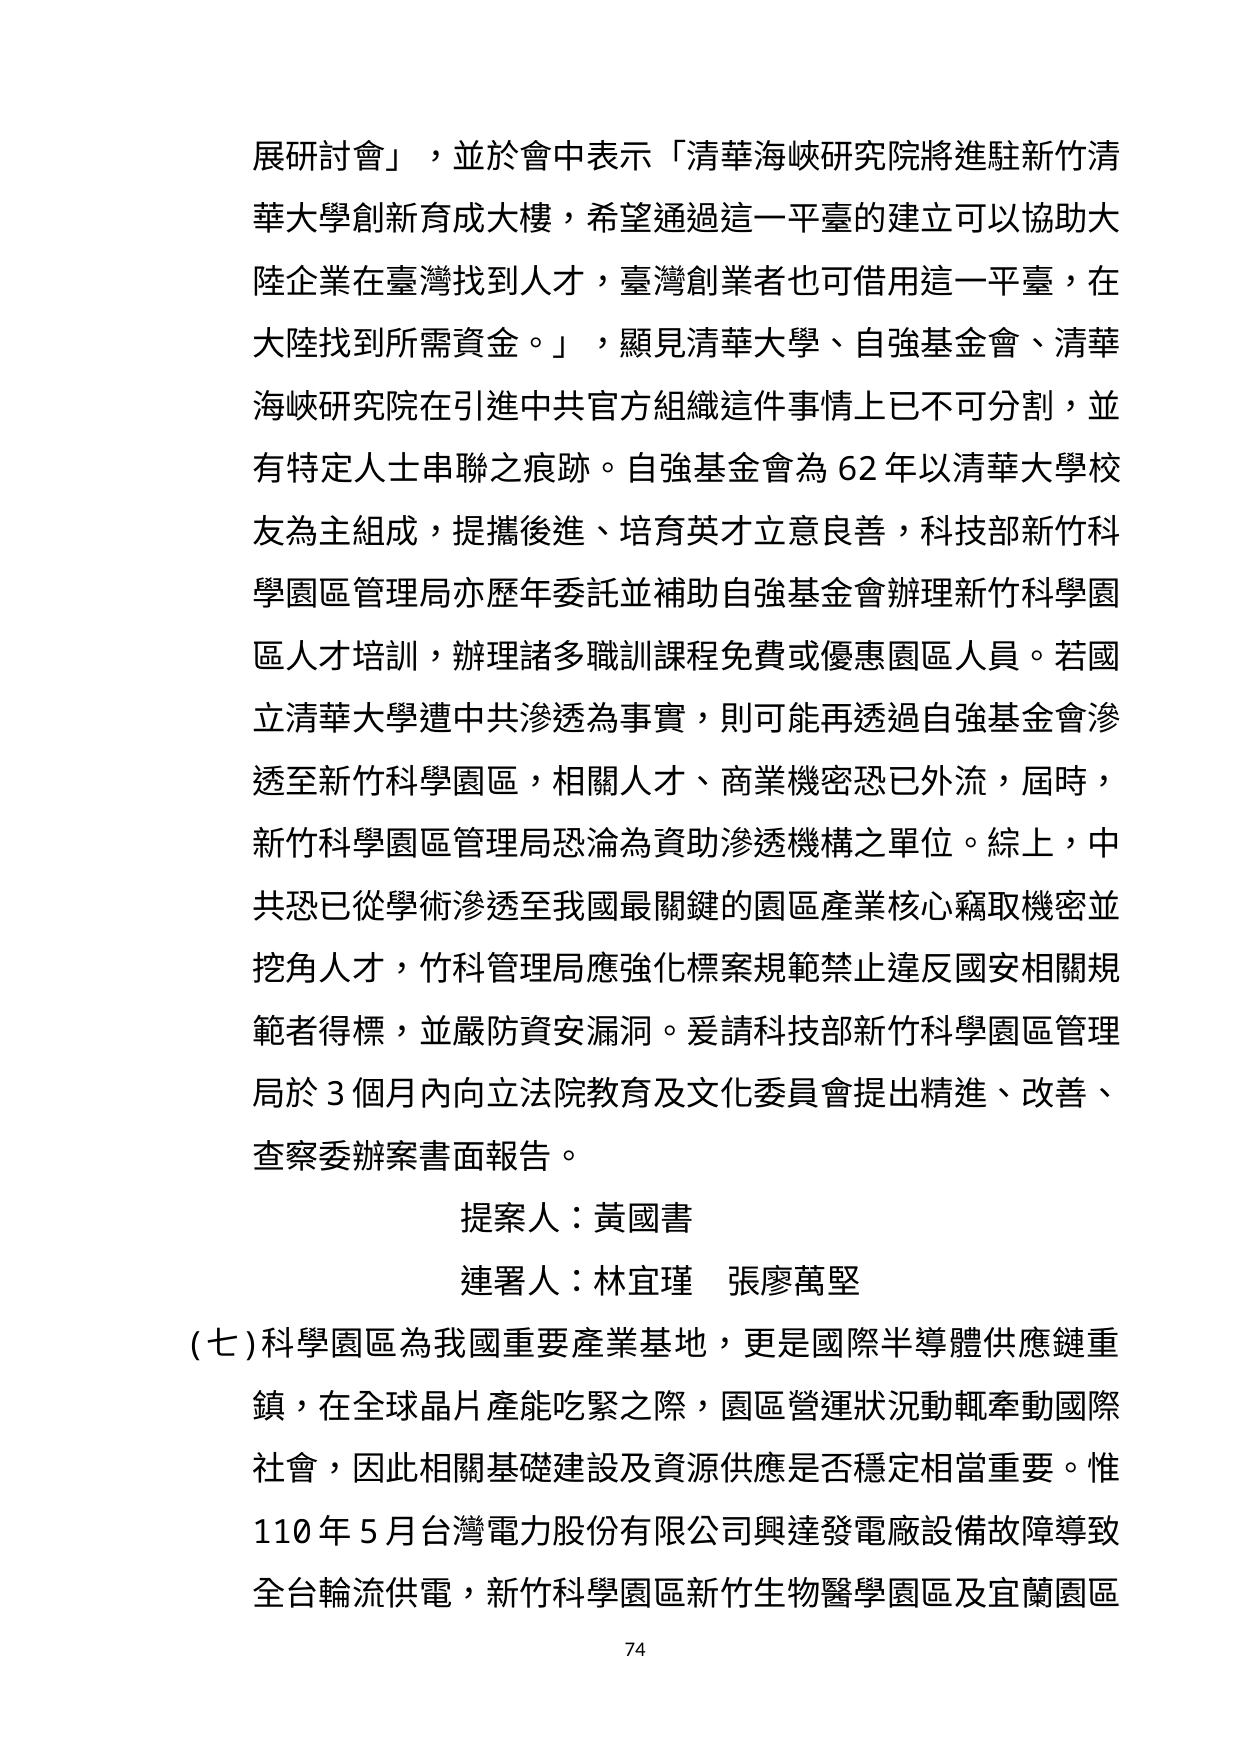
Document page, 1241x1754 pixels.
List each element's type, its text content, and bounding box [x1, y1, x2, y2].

text (七)科學園區為我國重要產業基地，更是國際半導體供應鏈重鎮，在全球晶片產能吃緊之際，園區營運狀況動輒牽動國際社會，因此相關基礎建設及資源供應是否穩定相當重要。惟110年5月台灣電力股份有限公司興達發電廠設備故障導致全台輪流供電，新竹科學園區新竹生物醫學園區及宜蘭園區 [185, 1300, 1122, 1612]
text 連署人：林宜瑾 張廖萬堅 [460, 1237, 1122, 1300]
text 展研討會」，並於會中表示「清華海峽研究院將進駐新竹清華大學創新育成大樓，希望通過這一平臺的建立可以協助大陸企業在臺灣找到人才，臺灣創業者也可借用這一平臺，在大陸找到所需資金。」，顯見清華大學、自強基金會、清華海峽研究院在引進中共官方組織這件事情上已不可分割，並有特定人士串聯之痕跡。自強基金會為62年以清華大學校友為主組成，提攜後進、培育英才立意良善，科技部新竹科學園區管理局亦歷年委託並補助自強基金會辦理新竹科學園區人才培訓，辦理諸多職訓課程免費或優惠園區人員。若國立清華大學遭中共滲透為事實，則可能再透過自強基金會滲透至新竹科學園區，相關人才、商業機密恐已外流，屆時，新竹科學園區管理局恐淪為資助滲透機構之單位。綜上，中共恐已從學術滲透至我國最關鍵的園區產業核心竊取機密並挖角人才，竹科管理局應強化標案規範禁止違反國安相關規範者得標，並嚴防資安漏洞。爰請科技部新竹科學園區管理局於3個月內向立法院教育及文化委員會提出精進、改善、查察委辦案書面報告。 [185, 112, 1122, 1175]
text 提案人：黃國書 [460, 1175, 1122, 1237]
